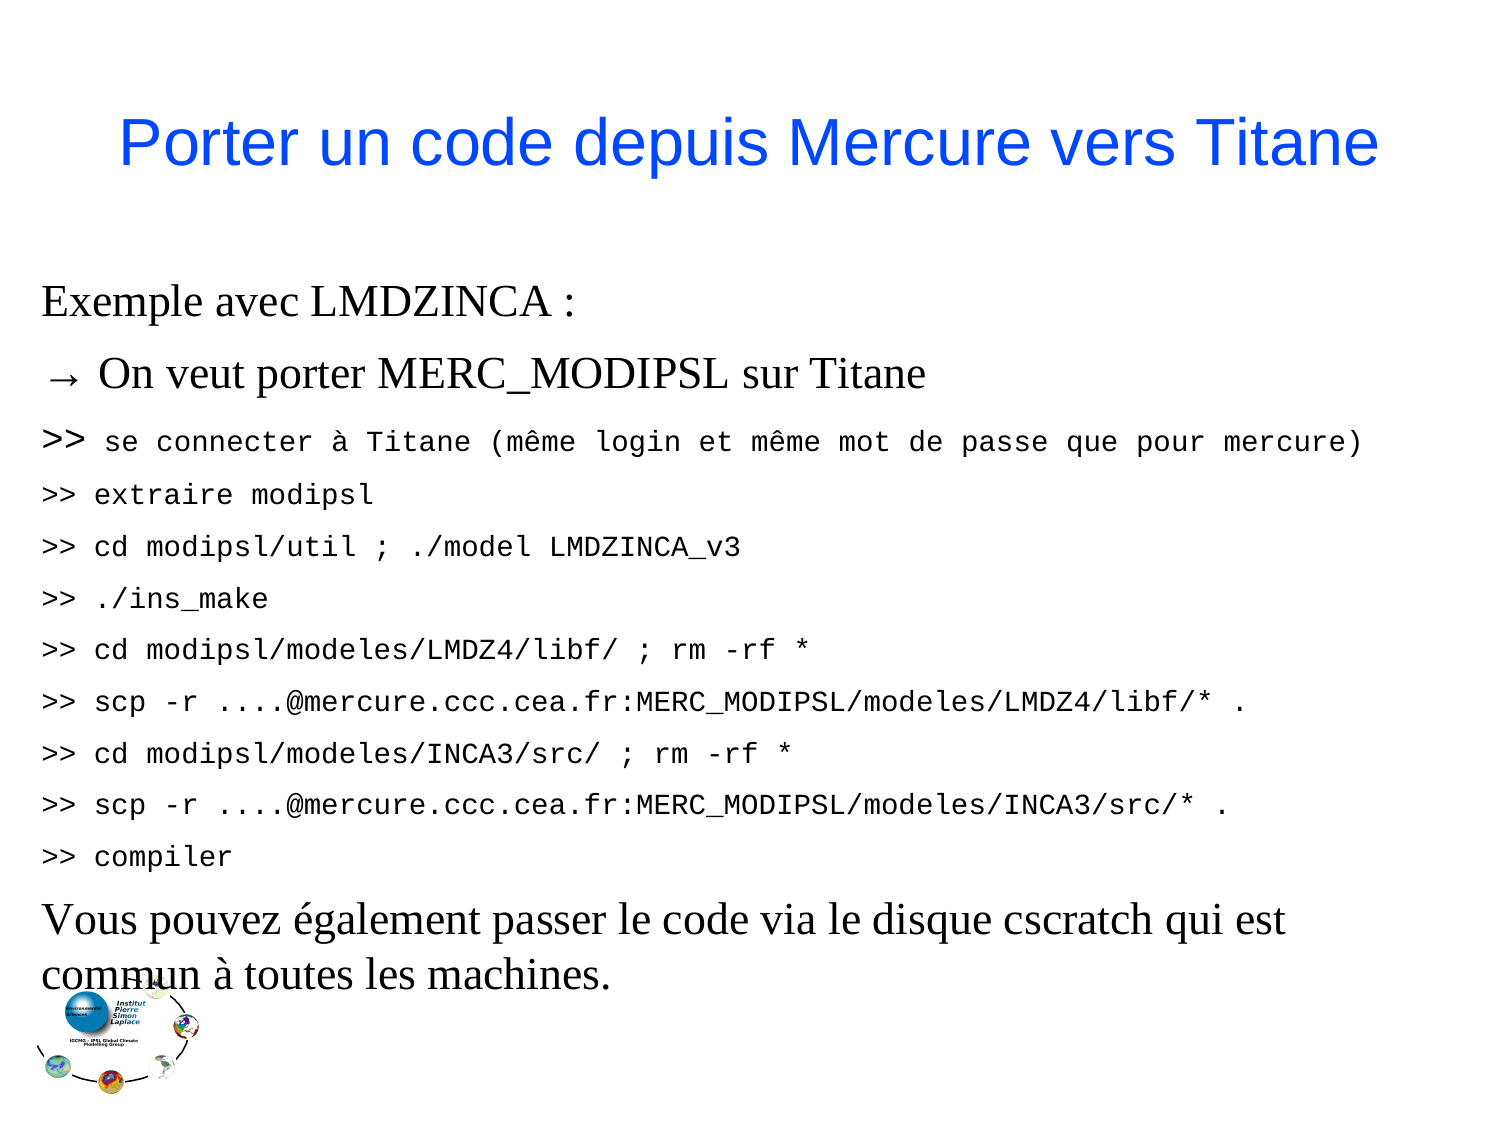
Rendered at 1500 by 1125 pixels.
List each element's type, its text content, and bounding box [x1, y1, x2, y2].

list Exemple avec LMDZINCA : → On veut porter MERC_MODIPSL sur Titane >> se connecter à Titane (même login et même mot de passe que pour mercure) >> extraire modipsl >> cd modipsl/util ; ./model LMDZINCA_v3 >> ./ins_make >> cd modipsl/modeles/LMDZ4/libf/ ; rm -rf * >> scp -r ....@mercure.ccc.cea.fr:MERC_MODIPSL/modeles/LMDZ4/libf/* . >> cd modipsl/modeles/INCA3/src/ ; rm -rf * >> scp -r ....@mercure.ccc.cea.fr:MERC_MODIPSL/modeles/INCA3/src/* . >> compiler Vous pouvez également passer le code via le disque cscratch qui est commun à toutes les machines. [26, 263, 1474, 1059]
picture [148, 1059, 176, 1080]
title Porter un code depuis Mercure vers Titane [75, 44, 1425, 233]
picture [97, 1069, 125, 1095]
picture [44, 1059, 72, 1079]
